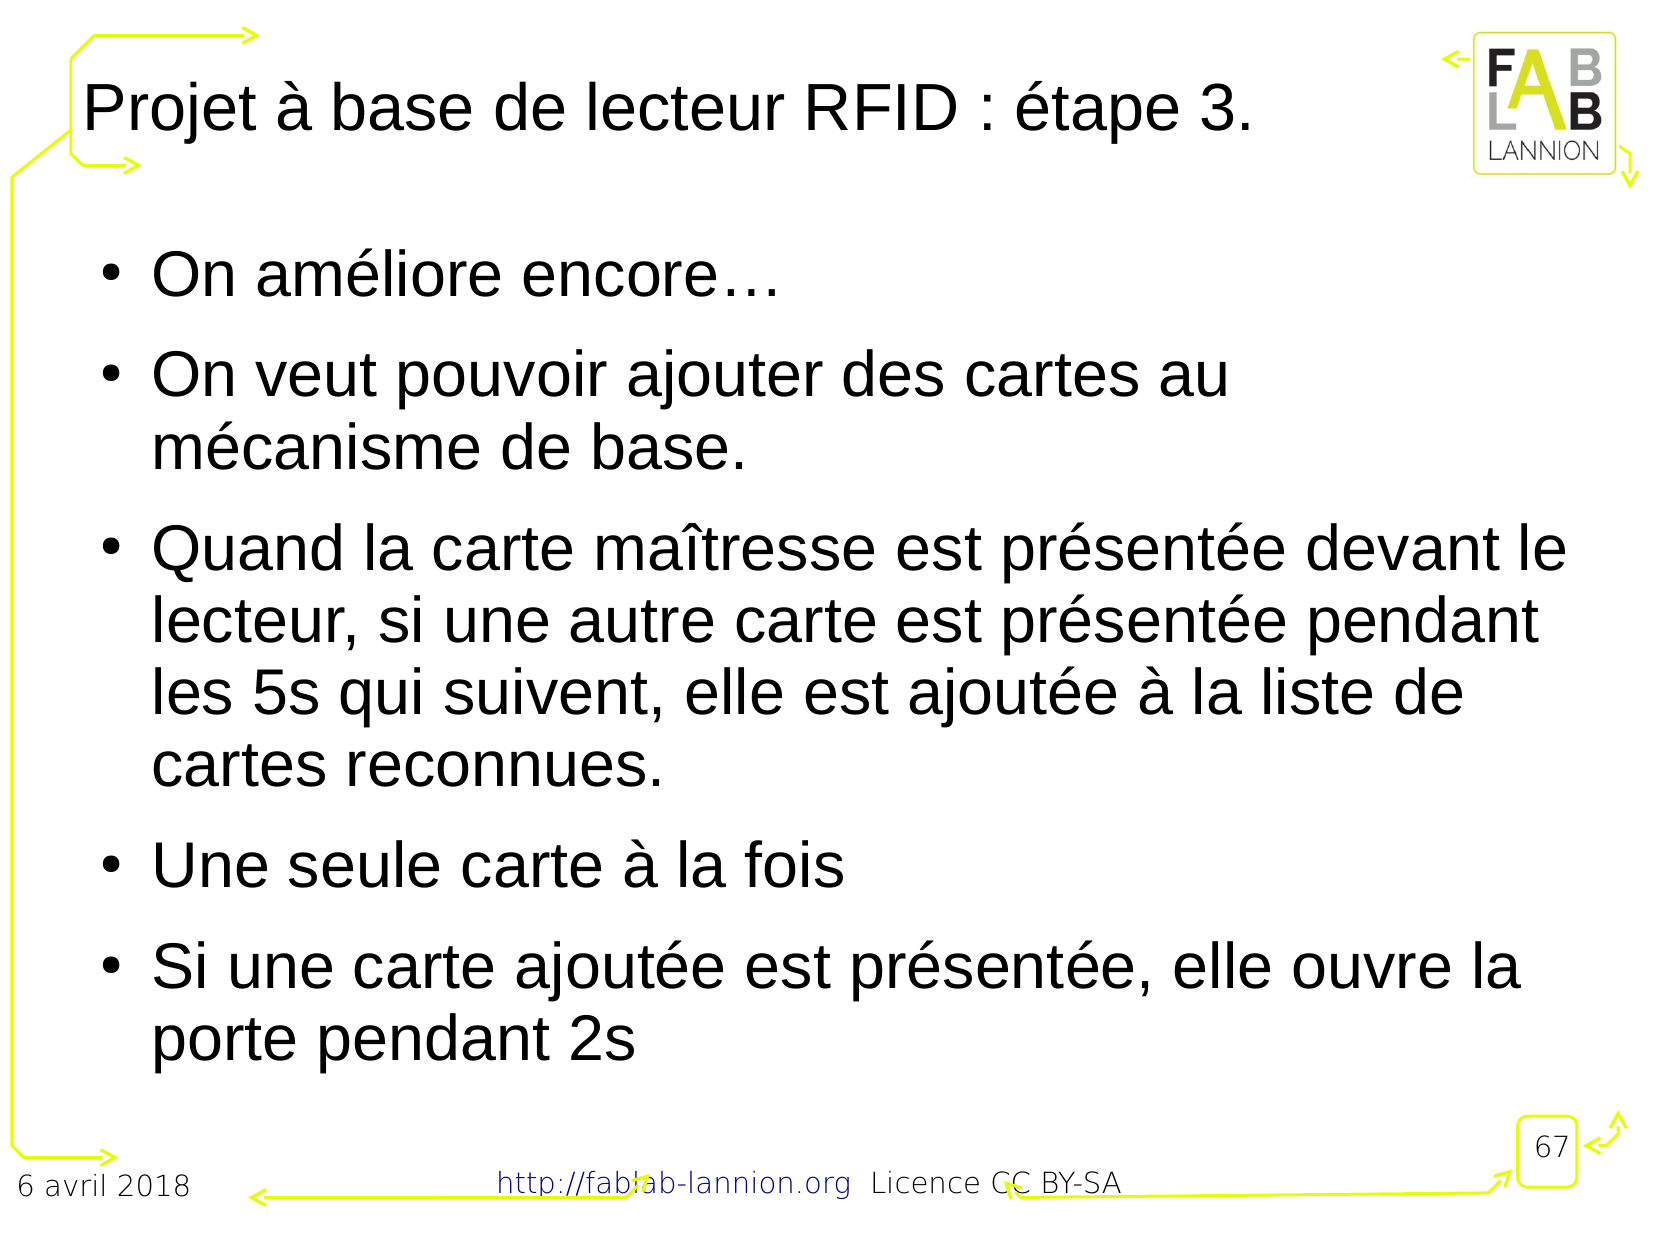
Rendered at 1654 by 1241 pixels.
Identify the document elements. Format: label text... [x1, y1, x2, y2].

picture [1470, 29, 1619, 178]
title Projet à base de lecteur RFID : étape 3. [82, 49, 1441, 166]
list On améliore encore… On veut pouvoir ajouter des cartes au mécanisme de base. Quand la carte maîtresse est présentée devant le lecteur, si une autre carte est présentée pendant les 5s qui suivent, elle est ajoutée à la liste de cartes reconnues. Une seule carte à la fois Si une carte ajoutée est présentée, elle ouvre la porte pendant 2s [82, 237, 1571, 1075]
